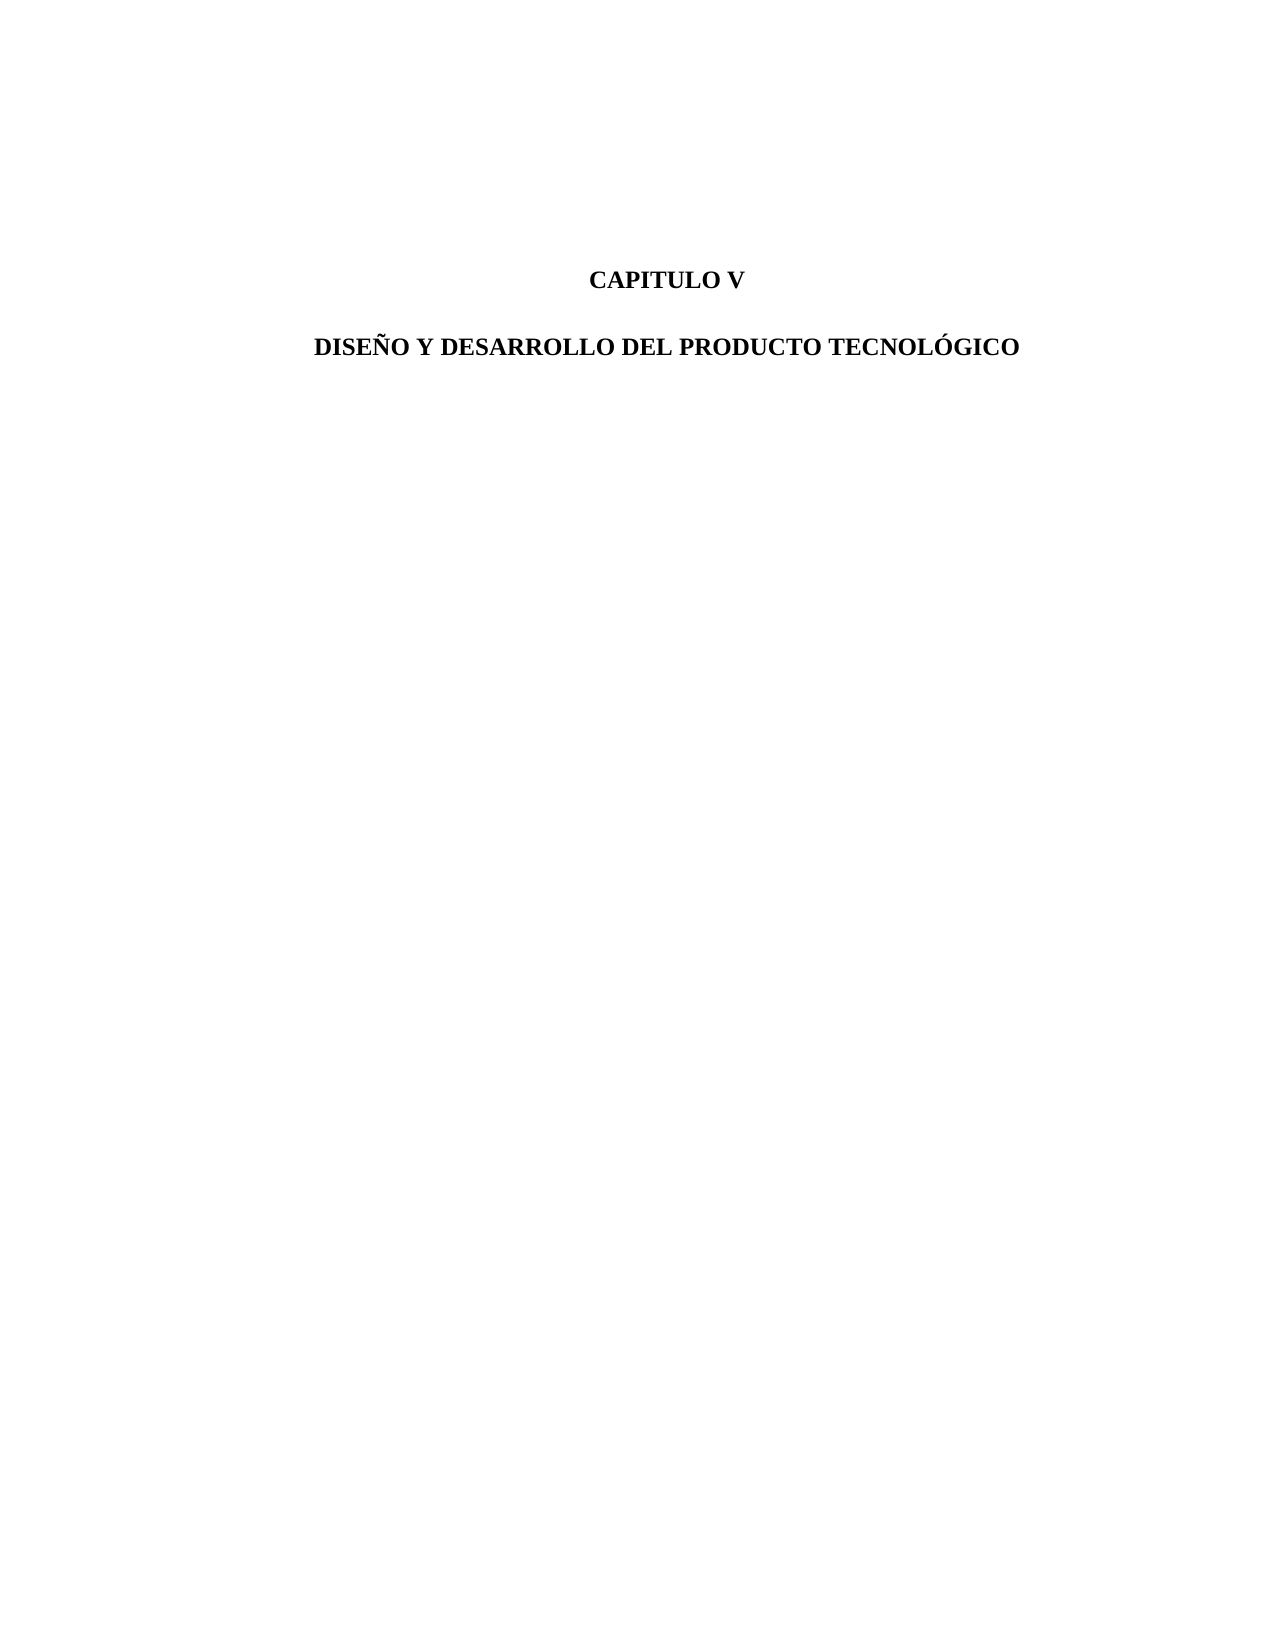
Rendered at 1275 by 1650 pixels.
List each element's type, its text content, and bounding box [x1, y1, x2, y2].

text Diseño y Desarrollo del Producto Tecnológico [236, 332, 1098, 361]
text CAPITULO V [236, 265, 1098, 294]
